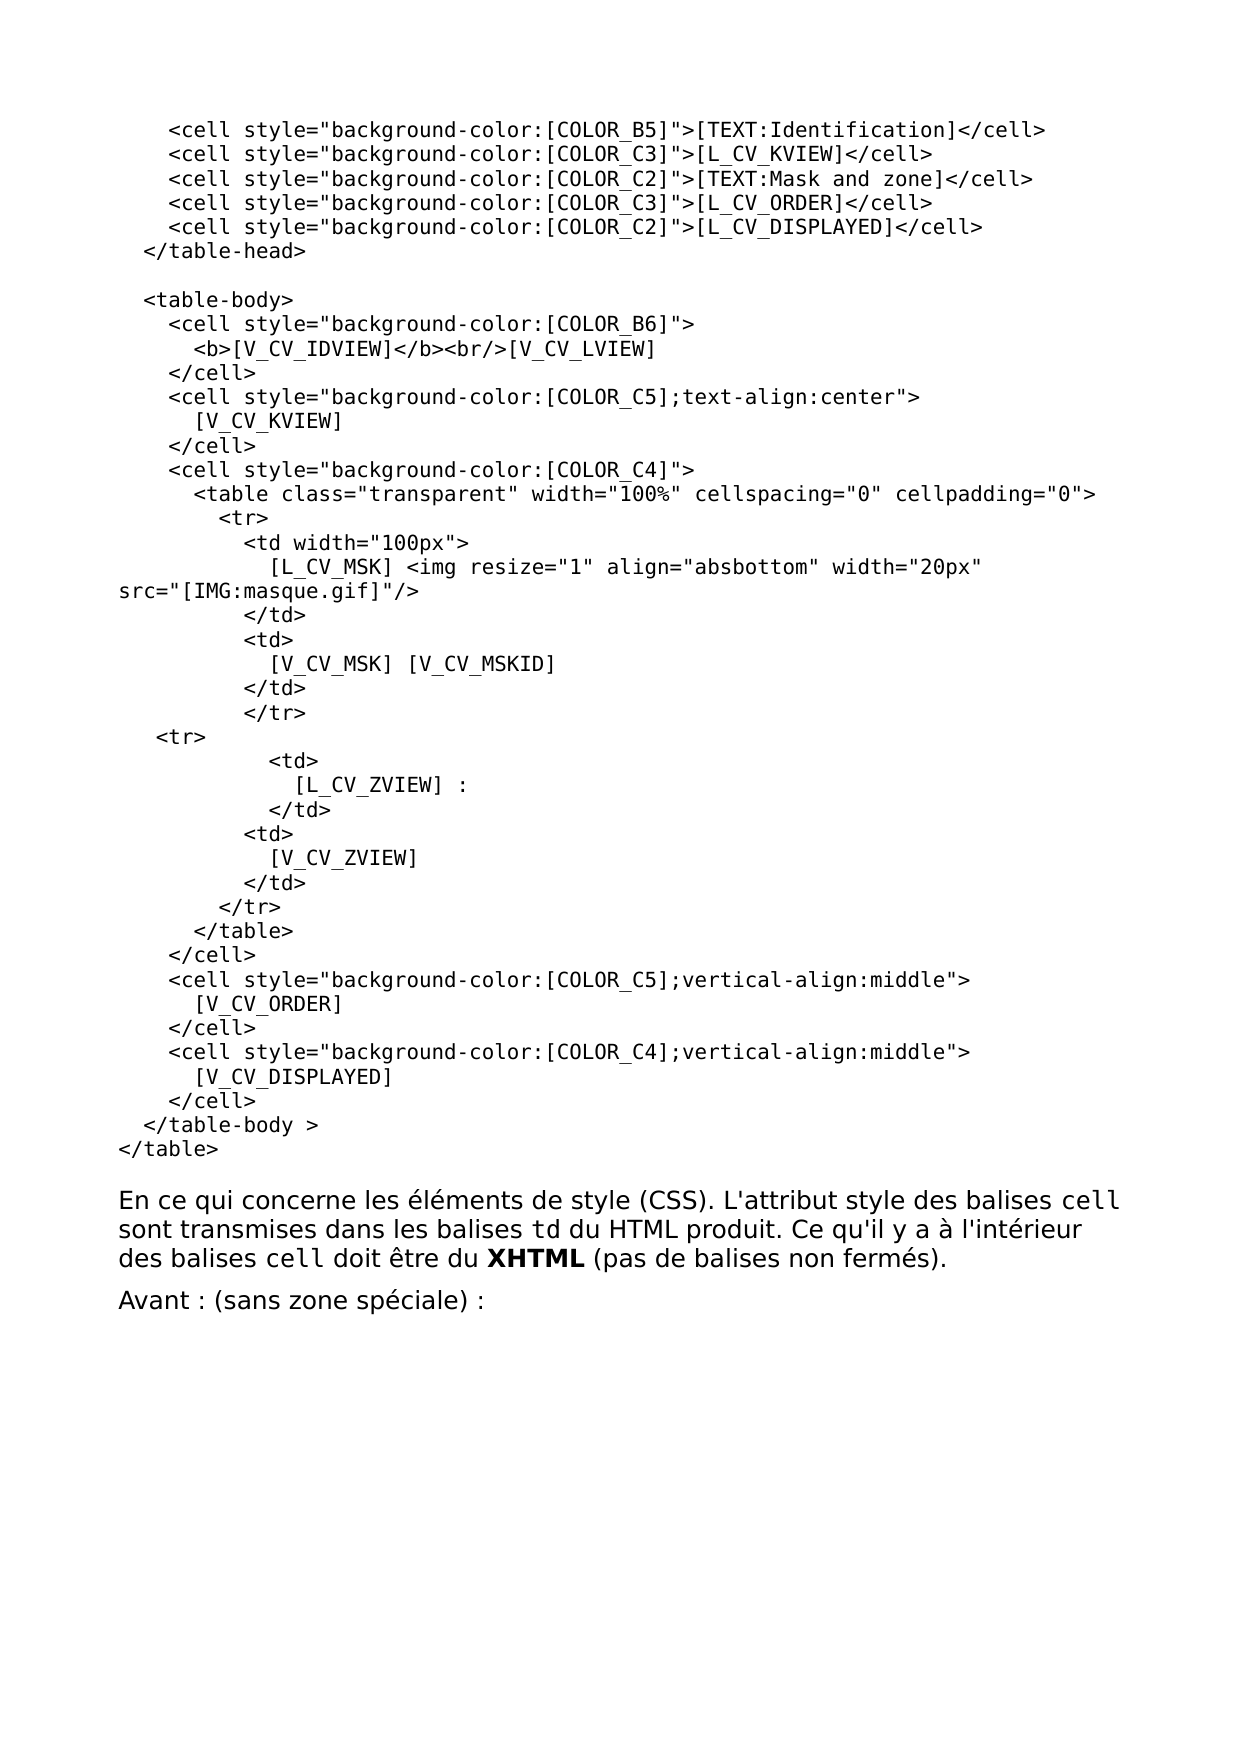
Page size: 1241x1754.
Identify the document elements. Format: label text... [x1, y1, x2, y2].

text En ce qui concerne les éléments de style (CSS). L'attribut style des balises cell sont transmises dans les balises td du HTML produit. Ce qu'il y a à l'intérieur des balises cell doit être du XHTML (pas de balises non fermés). [118, 1186, 1122, 1273]
text <cell style="background-color:[COLOR_B5]">[TEXT:Identification]</cell> <cell style="background-color:[COLOR_C3]">[L_CV_KVIEW]</cell> <cell style="background-color:[COLOR_C2]">[TEXT:Mask and zone]</cell> <cell style="background-color:[COLOR_C3]">[L_CV_ORDER]</cell> <cell style="background-color:[COLOR_C2]">[L_CV_DISPLAYED]</cell> </table-head> <table-body> <cell style="background-color:[COLOR_B6]"> <b>[V_CV_IDVIEW]</b><br/>[V_CV_LVIEW] </cell> <cell style="background-color:[COLOR_C5];text-align:center"> [V_CV_KVIEW] </cell> <cell style="background-color:[COLOR_C4]"> <table class="transparent" width="100%" cellspacing="0" cellpadding="0"> <tr> <td width="100px"> [L_CV_MSK] <img resize="1" align="absbottom" width="20px" src="[IMG:masque.gif]"/> </td> <td> [V_CV_MSK] [V_CV_MSKID] </td> </tr> <tr> <td> [L_CV_ZVIEW] : </td> <td> [V_CV_ZVIEW] </td> </tr> </table> </cell> <cell style="background-color:[COLOR_C5];vertical-align:middle"> [V_CV_ORDER] </cell> <cell style="background-color:[COLOR_C4];vertical-align:middle"> [V_CV_DISPLAYED] </cell> </table-body > </table> [118, 118, 1122, 1186]
text Avant : (sans zone spéciale) : [118, 1286, 1122, 1315]
